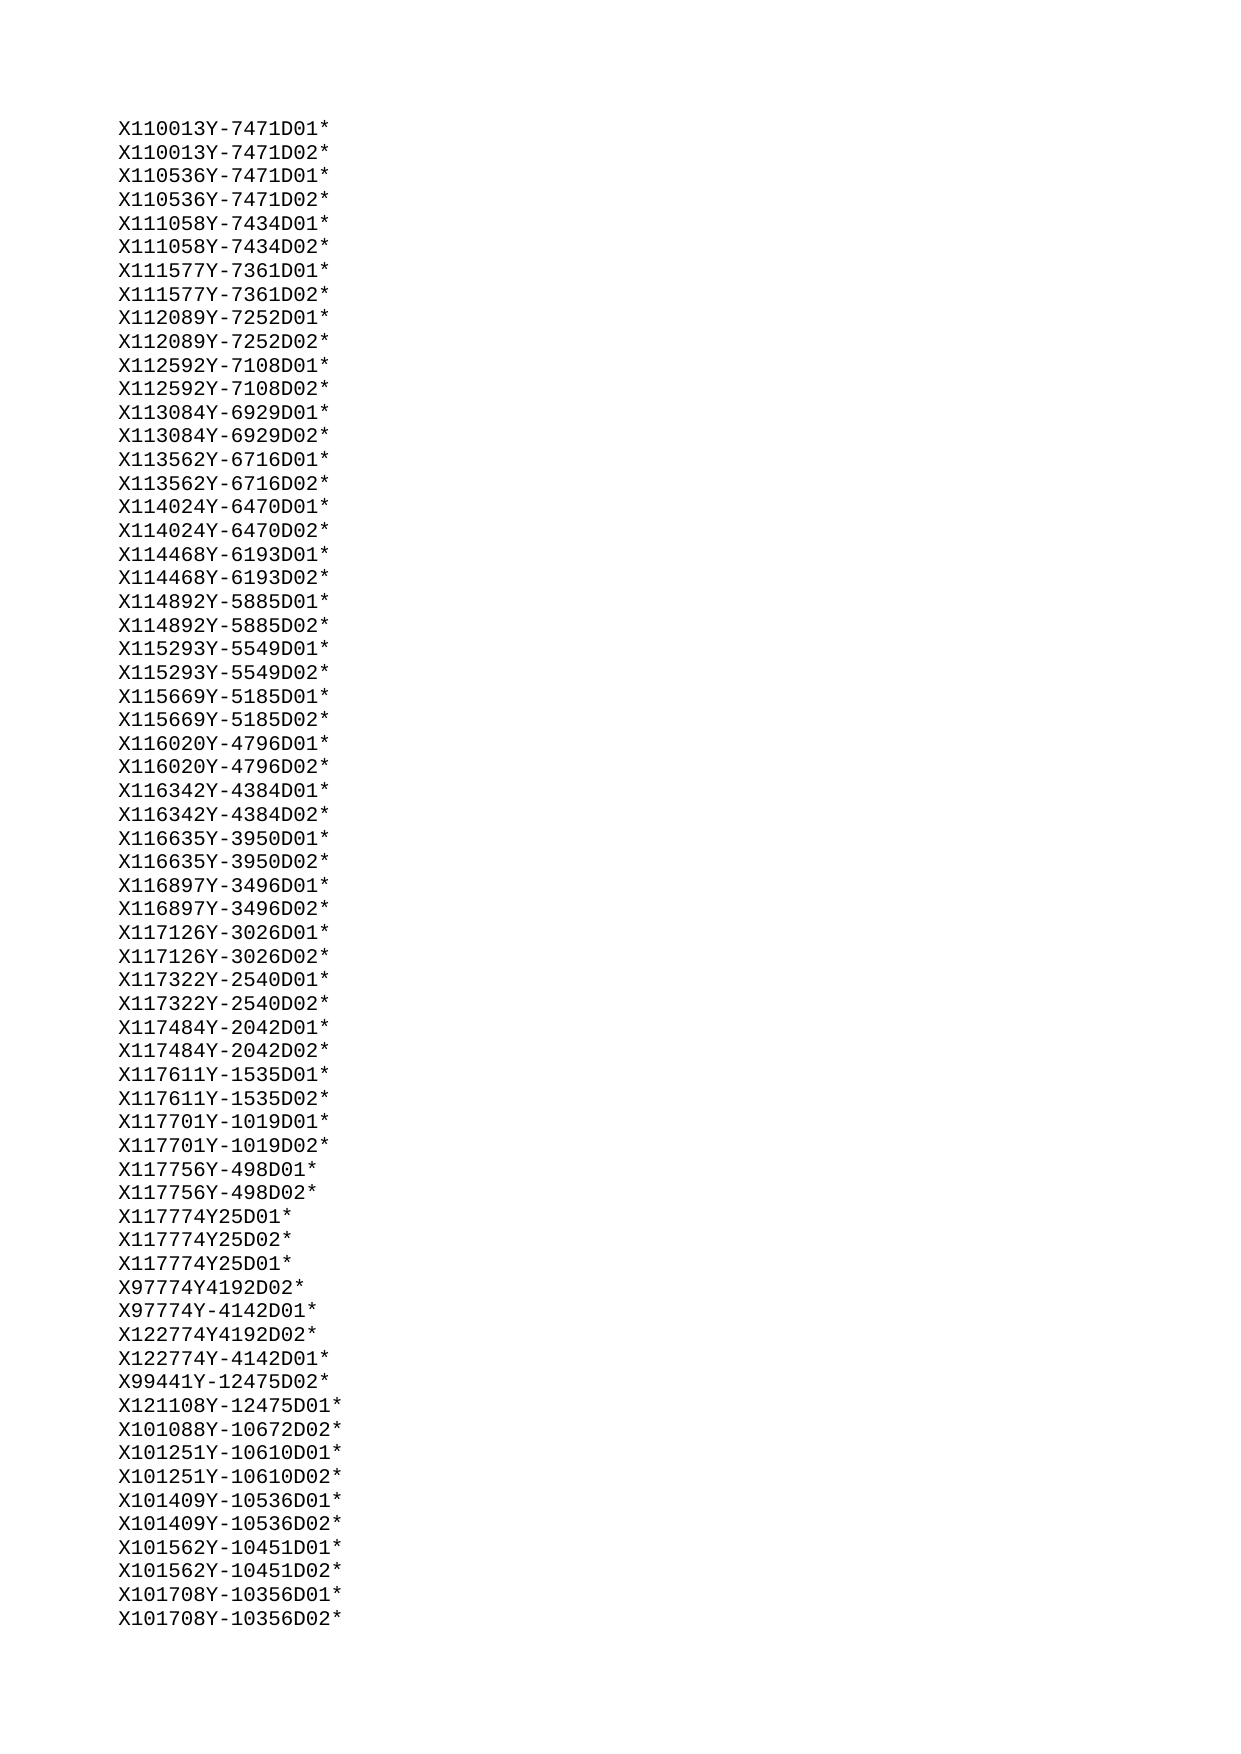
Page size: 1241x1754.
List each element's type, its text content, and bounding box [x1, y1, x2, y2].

text X113084Y-6929D02* [118, 426, 1122, 449]
text X112089Y-7252D01* [118, 307, 1122, 331]
text X117322Y-2540D01* [118, 969, 1122, 993]
text X97774Y4192D02* [118, 1277, 1122, 1300]
text X117701Y-1019D01* [118, 1111, 1122, 1135]
text X101708Y-10356D01* [118, 1584, 1122, 1608]
text X117701Y-1019D02* [118, 1135, 1122, 1158]
text X113562Y-6716D02* [118, 473, 1122, 496]
text X101409Y-10536D02* [118, 1513, 1122, 1537]
text X116020Y-4796D01* [118, 733, 1122, 757]
text X116897Y-3496D02* [118, 898, 1122, 922]
text X115293Y-5549D02* [118, 662, 1122, 686]
text X97774Y-4142D01* [118, 1300, 1122, 1324]
text X110536Y-7471D01* [118, 165, 1122, 189]
text X116020Y-4796D02* [118, 757, 1122, 780]
text X115669Y-5185D01* [118, 686, 1122, 709]
text X101562Y-10451D01* [118, 1537, 1122, 1561]
text X117611Y-1535D02* [118, 1088, 1122, 1111]
text X117774Y25D01* [118, 1206, 1122, 1229]
text X111577Y-7361D01* [118, 260, 1122, 284]
text X114468Y-6193D01* [118, 544, 1122, 567]
text X117774Y25D02* [118, 1229, 1122, 1253]
text X101088Y-10672D02* [118, 1419, 1122, 1442]
text X117756Y-498D02* [118, 1182, 1122, 1206]
text X117756Y-498D01* [118, 1158, 1122, 1182]
text X112592Y-7108D01* [118, 354, 1122, 378]
text X116635Y-3950D01* [118, 827, 1122, 851]
text X116897Y-3496D01* [118, 875, 1122, 898]
text X114024Y-6470D02* [118, 520, 1122, 544]
text X111058Y-7434D02* [118, 236, 1122, 260]
text X113562Y-6716D01* [118, 449, 1122, 473]
text X122774Y-4142D01* [118, 1348, 1122, 1371]
text X116635Y-3950D02* [118, 851, 1122, 875]
text X114024Y-6470D01* [118, 496, 1122, 520]
text X117126Y-3026D02* [118, 946, 1122, 969]
text X117322Y-2540D02* [118, 993, 1122, 1017]
text X115669Y-5185D02* [118, 709, 1122, 733]
text X114468Y-6193D02* [118, 567, 1122, 591]
text X117484Y-2042D02* [118, 1040, 1122, 1064]
text X101251Y-10610D02* [118, 1466, 1122, 1489]
text X116342Y-4384D02* [118, 804, 1122, 827]
text X117484Y-2042D01* [118, 1017, 1122, 1040]
text X112089Y-7252D02* [118, 331, 1122, 354]
text X114892Y-5885D01* [118, 591, 1122, 615]
text X113084Y-6929D01* [118, 402, 1122, 426]
text X101708Y-10356D02* [118, 1608, 1122, 1631]
text X101251Y-10610D01* [118, 1442, 1122, 1466]
text X114892Y-5885D02* [118, 615, 1122, 638]
text X122774Y4192D02* [118, 1324, 1122, 1348]
text X115293Y-5549D01* [118, 638, 1122, 662]
text X101562Y-10451D02* [118, 1561, 1122, 1584]
text X110013Y-7471D01* [118, 118, 1122, 142]
text X111577Y-7361D02* [118, 284, 1122, 307]
text X110013Y-7471D02* [118, 142, 1122, 165]
text X117774Y25D01* [118, 1253, 1122, 1277]
text X116342Y-4384D01* [118, 780, 1122, 804]
text X112592Y-7108D02* [118, 378, 1122, 402]
text X111058Y-7434D01* [118, 213, 1122, 236]
text X101409Y-10536D01* [118, 1489, 1122, 1513]
text X117126Y-3026D01* [118, 922, 1122, 946]
text X110536Y-7471D02* [118, 189, 1122, 213]
text X99441Y-12475D02* [118, 1371, 1122, 1395]
text X117611Y-1535D01* [118, 1064, 1122, 1088]
text X121108Y-12475D01* [118, 1395, 1122, 1419]
